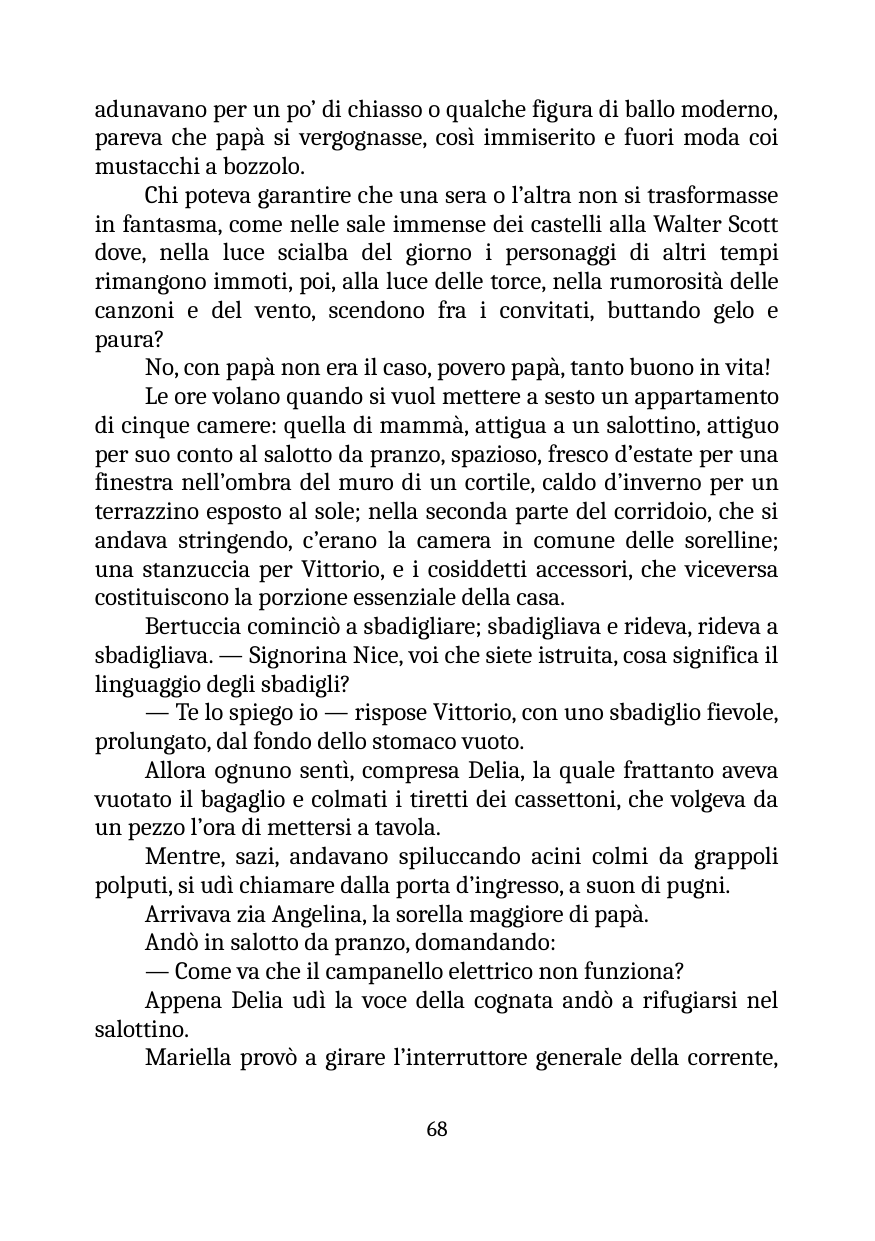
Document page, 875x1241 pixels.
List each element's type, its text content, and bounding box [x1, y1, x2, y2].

text Mentre, sazi, andavano spiluccando acini colmi da grappoli polputi, si udì chiamare dalla porta d’ingresso, a suon di pugni. [94, 842, 779, 899]
text adunavano per un po’ di chiasso o qualche figura di ballo moderno, pareva che papà si vergognasse, così immiserito e fuori moda coi mustacchi a bozzolo. [94, 94, 779, 181]
text — Te lo spiego io — rispose Vittorio, con uno sbadiglio fievole, prolungato, dal fondo dello stomaco vuoto. [94, 698, 779, 756]
text Appena Delia udì la voce della cognata andò a rifugiarsi nel salottino. [94, 986, 779, 1043]
text Mariella provò a girare l’interruttore generale della corrente, [94, 1043, 779, 1072]
text Arrivava zia Angelina, la sorella maggiore di papà. [94, 899, 779, 928]
text Chi poteva garantire che una sera o l’altra non si trasformasse in fantasma, come nelle sale immense dei castelli alla Walter Scott dove, nella luce scialba del giorno i personaggi di altri tempi rimangono immoti, poi, alla luce delle torce, nella rumorosità delle canzoni e del vento, scendono fra i convitati, buttando gelo e paura? [94, 181, 779, 353]
text — Come va che il campanello elettrico non funziona? [94, 957, 779, 986]
text Andò in salotto da pranzo, domandando: [94, 928, 779, 957]
text Bertuccia cominciò a sbadigliare; sbadigliava e rideva, rideva a sbadigliava. — Signorina Nice, voi che siete istruita, cosa significa il linguaggio degli sbadigli? [94, 612, 779, 698]
text Allora ognuno sentì, compresa Delia, la quale frattanto aveva vuotato il bagaglio e colmati i tiretti dei cassettoni, che volgeva da un pezzo l’ora di mettersi a tavola. [94, 756, 779, 842]
text Le ore volano quando si vuol mettere a sesto un appartamento di cinque camere: quella di mammà, attigua a un salottino, attiguo per suo conto al salotto da pranzo, spazioso, fresco d’estate per una finestra nell’ombra del muro di un cortile, caldo d’inverno per un terrazzino esposto al sole; nella seconda parte del corridoio, che si andava stringendo, c’erano la camera in comune delle sorelline; una stanzuccia per Vittorio, e i cosiddetti accessori, che viceversa costituiscono la porzione essenziale della casa. [94, 382, 779, 612]
text No, con papà non era il caso, povero papà, tanto buono in vita! [94, 353, 779, 382]
